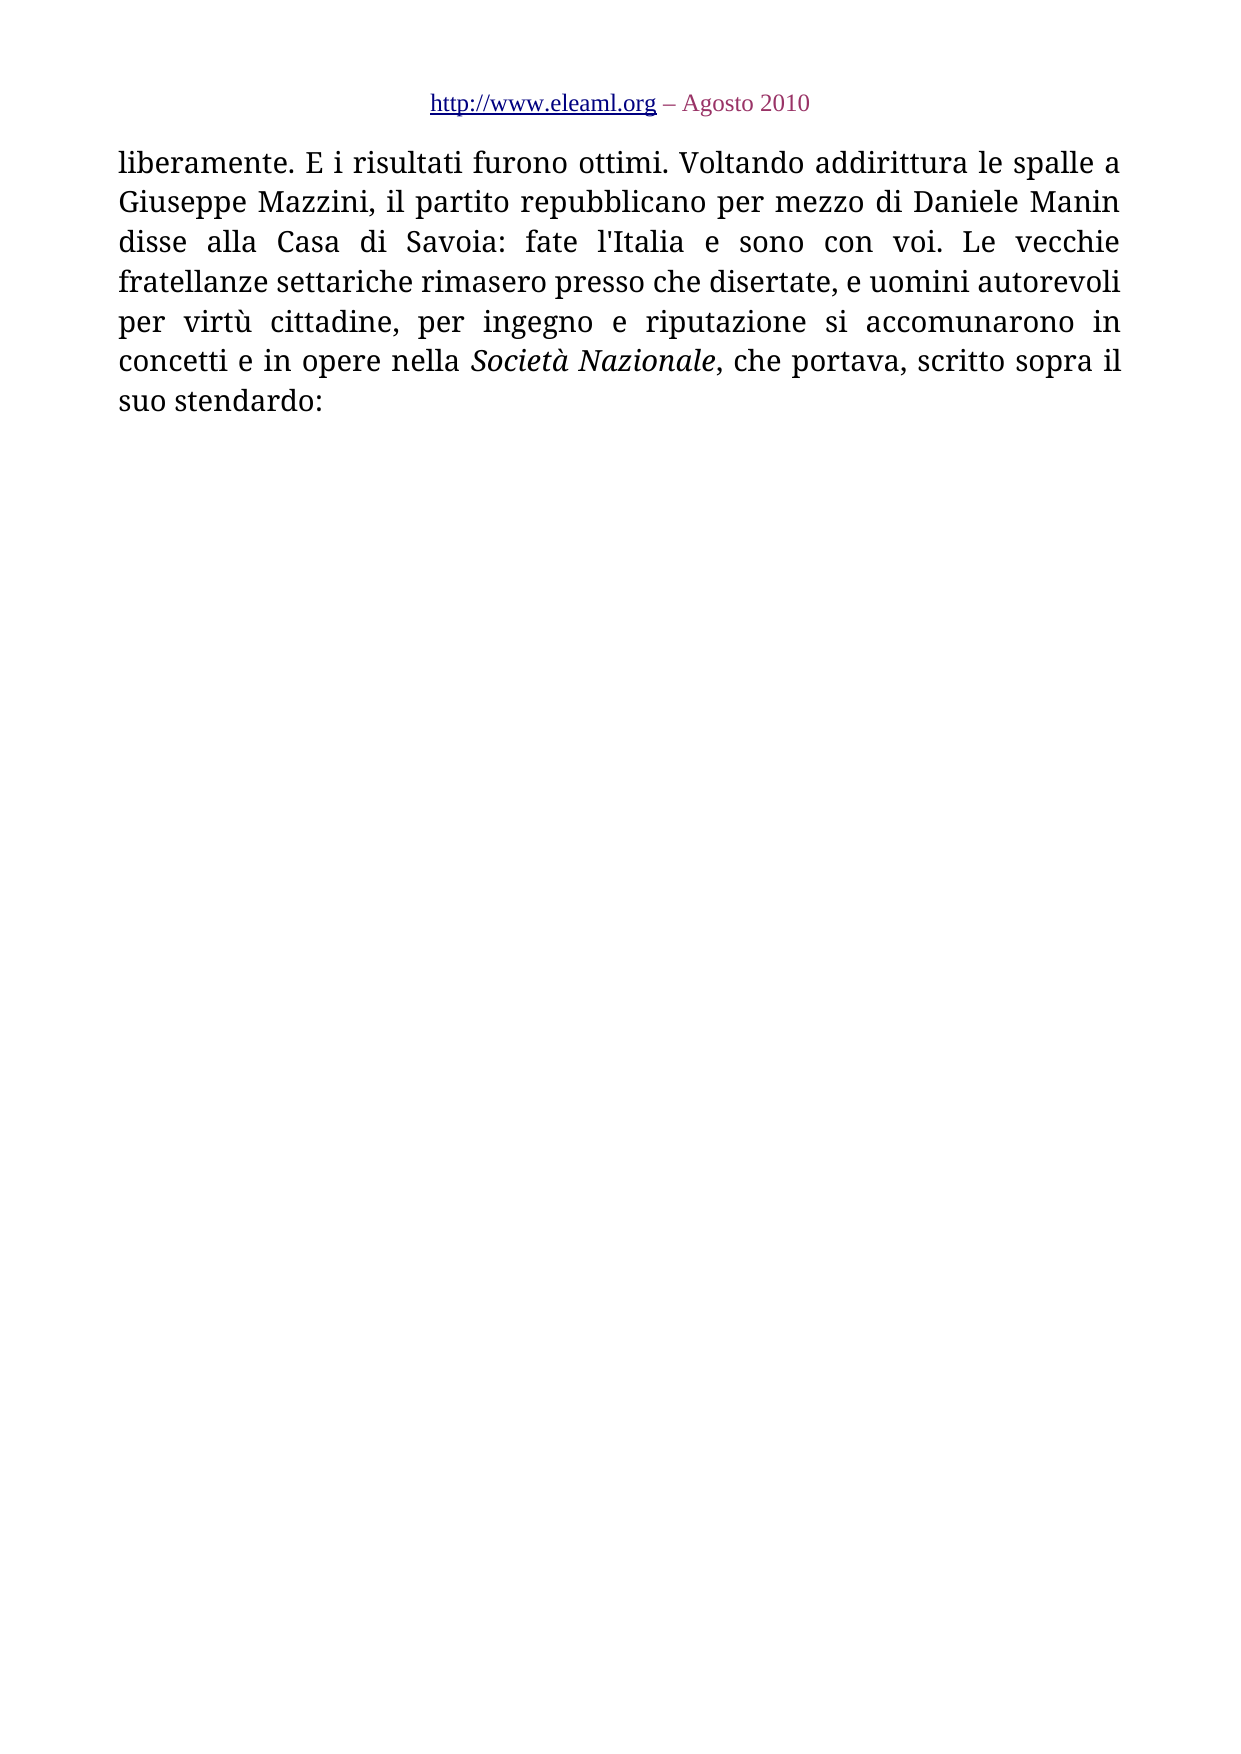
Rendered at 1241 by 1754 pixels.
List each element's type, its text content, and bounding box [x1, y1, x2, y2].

text liberamente. E i risultati furono ottimi. Voltando addirittura le spalle a Giuseppe Mazzini, il partito repubblicano per mezzo di Daniele Manin disse alla Casa di Savoia: fate l'Italia e sono con voi. Le vecchie fratellanze settariche rimasero presso che disertate, e uomini autorevoli per virtù cittadine, per ingegno e riputazione si accomunarono in concetti e in opere nella Società Nazionale, che portava, scritto sopra il suo stendardo: [118, 142, 1122, 420]
